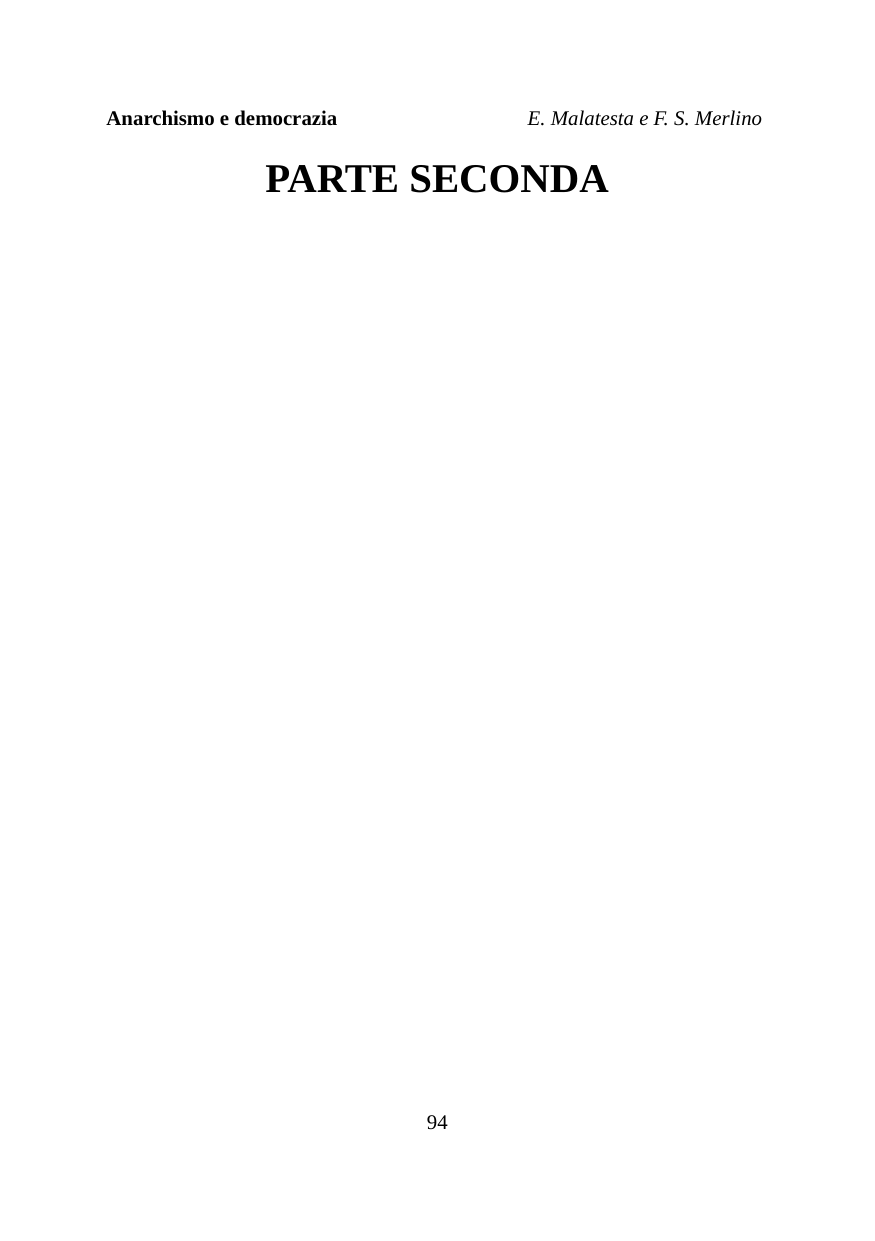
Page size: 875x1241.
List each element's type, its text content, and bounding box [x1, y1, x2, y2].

subtitle PARTE SECONDA [106, 154, 768, 201]
